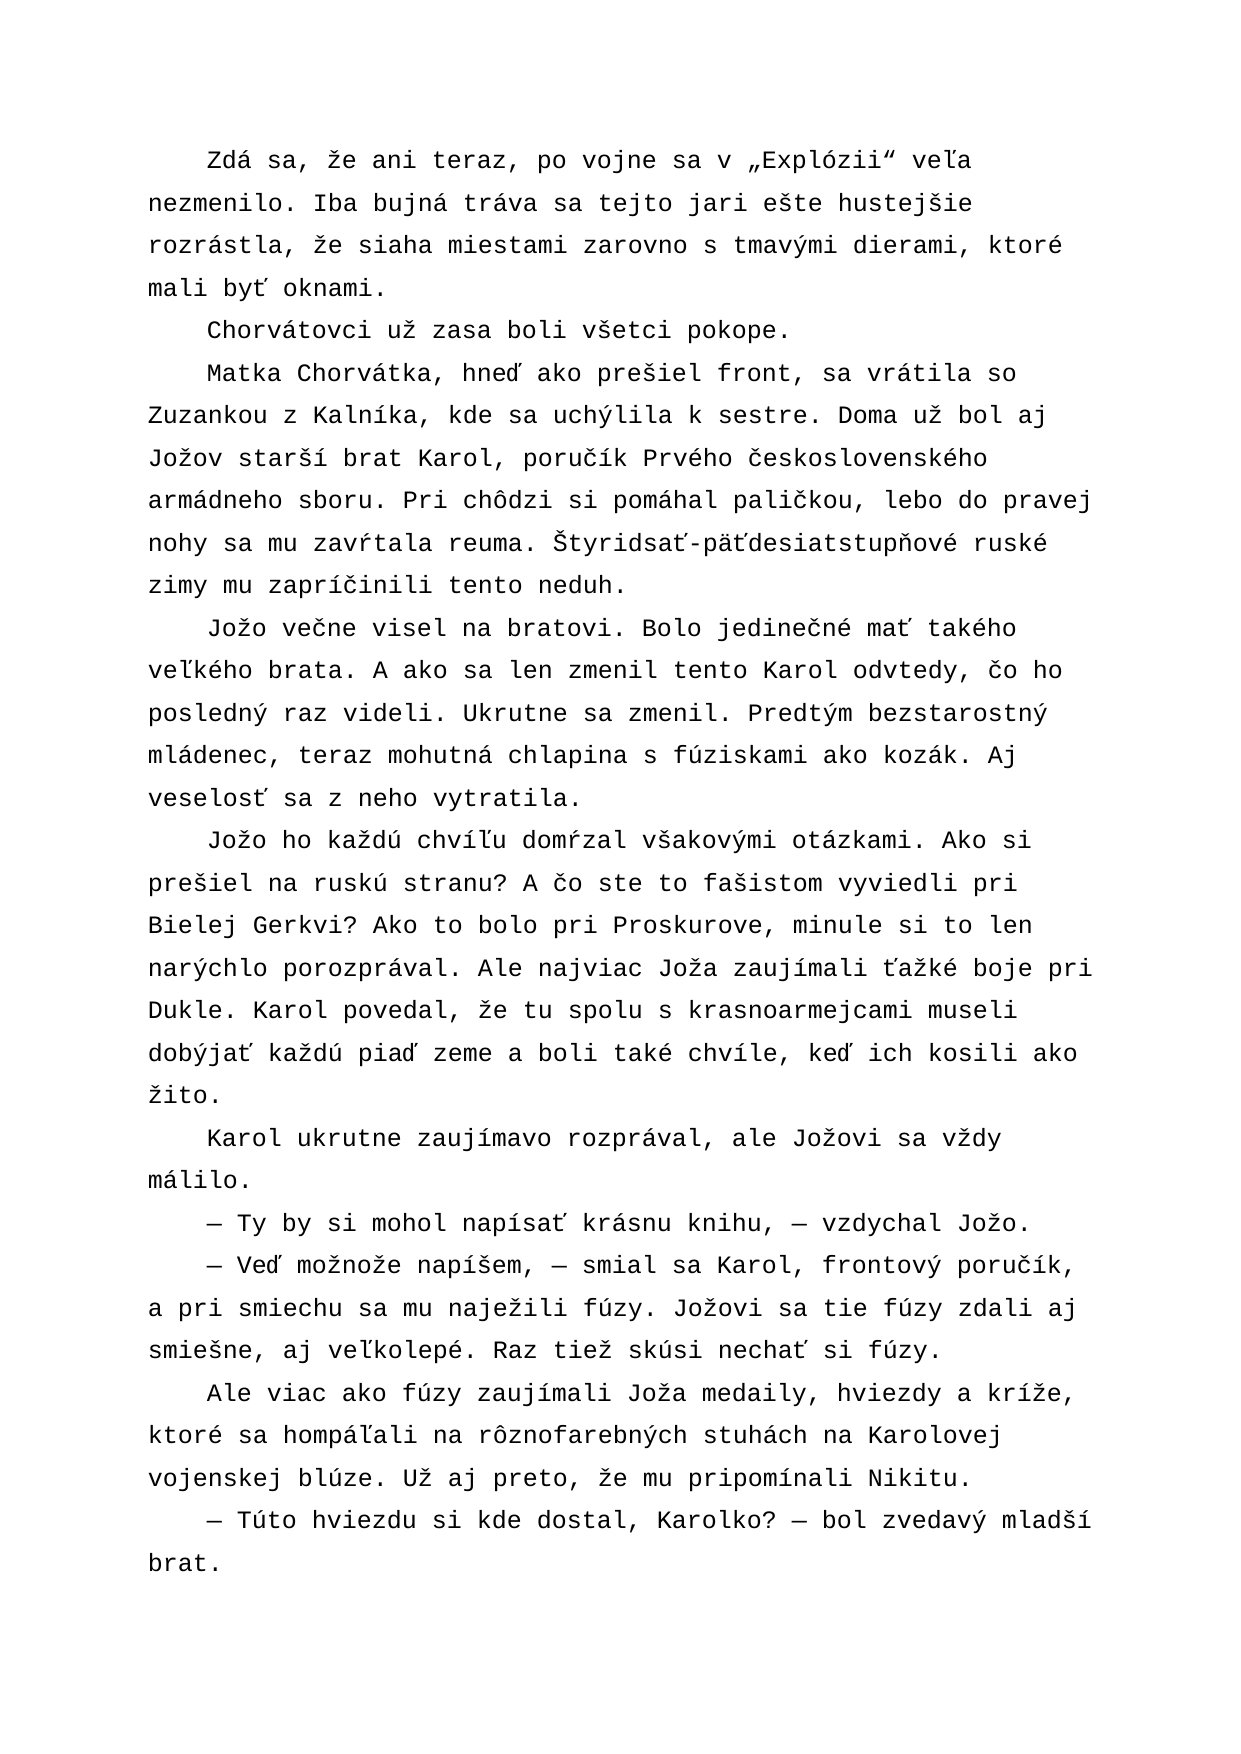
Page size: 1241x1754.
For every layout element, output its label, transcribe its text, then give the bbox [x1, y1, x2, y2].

text Chorvátovci už zasa boli všetci pokope. [148, 318, 1093, 346]
text — Túto hviezdu si kde dostal, Karolko? — bol zvedavý mladší brat. [148, 1508, 1093, 1578]
text Zdá sa, že ani teraz, po vojne sa v „Explózii“ veľa nezmenilo. Iba bujná tráva sa tejto jari ešte hustejšie rozrástla, že siaha miestami zarovno s tmavými dierami, ktoré mali byť oknami. [148, 148, 1093, 303]
text Jožo večne visel na bratovi. Bolo jedinečné mať takého veľkého brata. A ako sa len zmenil tento Karol odvtedy, čo ho posledný raz videli. Ukrutne sa zmenil. Predtým bezstarostný mládenec, teraz mohutná chlapina s fúziskami ako kozák. Aj veselosť sa z neho vytratila. [148, 615, 1093, 813]
text — Ty by si mohol napísať krásnu knihu, — vzdychal Jožo. [148, 1210, 1093, 1238]
text Matka Chorvátka, hneď ako prešiel front, sa vrátila so Zuzankou z Kalníka, kde sa uchýlila k sestre. Doma už bol aj Jožov starší brat Karol, poručík Prvého československého armádneho sboru. Pri chôdzi si pomáhal paličkou, lebo do pravej nohy sa mu zavŕtala reuma. Štyridsať-päťdesiatstupňové ruské zimy mu zapríčinili tento neduh. [148, 360, 1093, 601]
text Jožo ho každú chvíľu domŕzal všakovými otázkami. Ako si prešiel na ruskú stranu? A čo ste to fašistom vyviedli pri Bielej Gerkvi? Ako to bolo pri Proskurove, minule si to len narýchlo porozprával. Ale najviac Joža zaujímali ťažké boje pri Dukle. Karol povedal, že tu spolu s krasnoarmejcami museli dobýjať každú piaď zeme a boli také chvíle, keď ich kosili ako žito. [148, 828, 1093, 1111]
text — Veď možnože napíšem, — smial sa Karol, frontový poručík, a pri smiechu sa mu naježili fúzy. Jožovi sa tie fúzy zdali aj smiešne, aj veľkolepé. Raz tiež skúsi nechať si fúzy. [148, 1253, 1093, 1366]
text Ale viac ako fúzy zaujímali Joža medaily, hviezdy a kríže, ktoré sa hompáľali na rôznofarebných stuhách na Karolovej vojenskej blúze. Už aj preto, že mu pripomínali Nikitu. [148, 1380, 1093, 1493]
text Karol ukrutne zaujímavo rozprával, ale Jožovi sa vždy málilo. [148, 1125, 1093, 1196]
